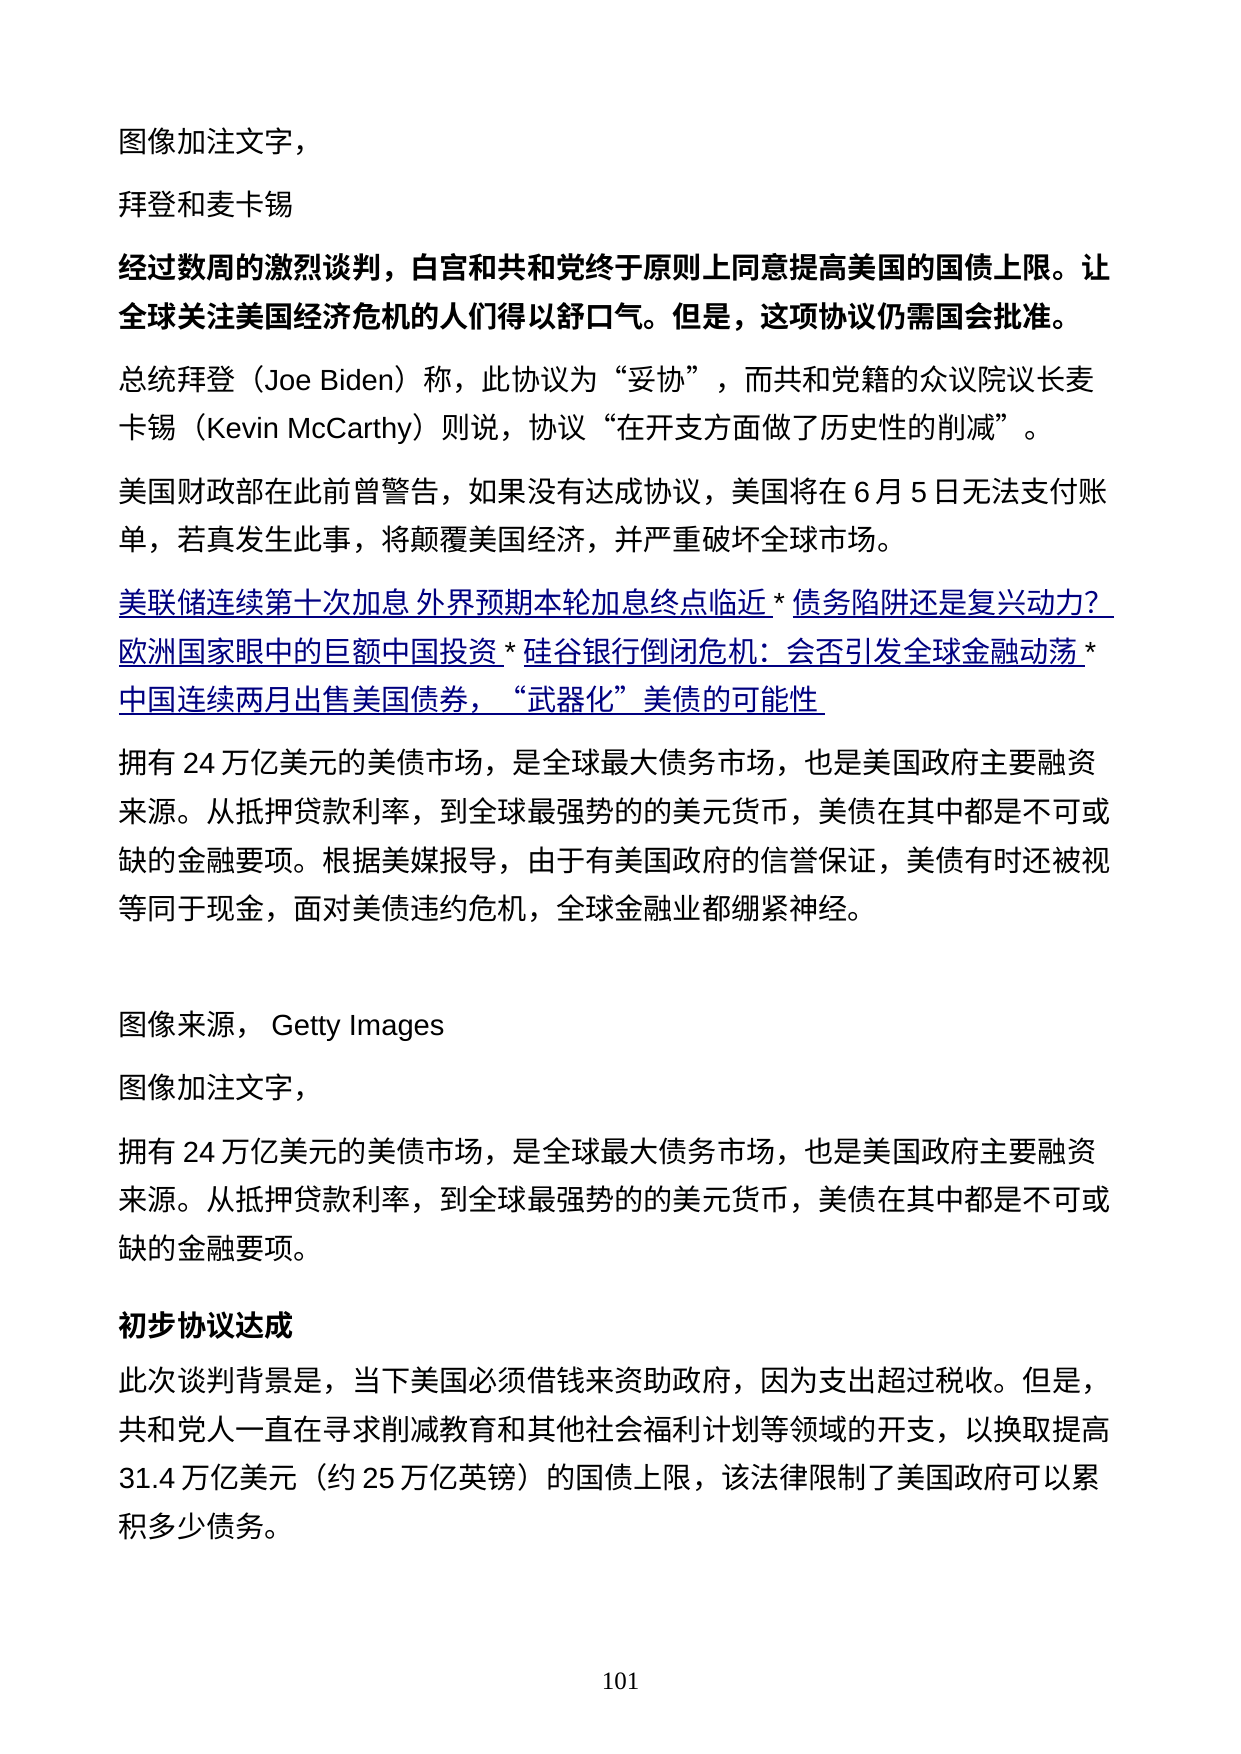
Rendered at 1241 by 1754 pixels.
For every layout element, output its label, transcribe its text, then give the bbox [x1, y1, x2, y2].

text 总统拜登（Joe Biden）称，此协议为“妥协”，而共和党籍的众议院议长麦卡锡（Kevin McCarthy）则说，协议“在开支方面做了历史性的削减”。 [118, 356, 1122, 447]
text 此次谈判背景是，当下美国必须借钱来资助政府，因为支出超过税收。但是，共和党人一直在寻求削减教育和其他社会福利计划等领域的开支，以换取提高31.4万亿美元（约25万亿英镑）的国债上限，该法律限制了美国政府可以累积多少债务。 [118, 1358, 1122, 1546]
subtitle 初步协议达成 [118, 1303, 1122, 1345]
text 图像来源， Getty Images [118, 1002, 1122, 1044]
text 图像加注文字， [118, 1065, 1122, 1107]
text 拥有24万亿美元的美债市场，是全球最大债务市场，也是美国政府主要融资来源。从抵押贷款利率，到全球最强势的的美元货币，美债在其中都是不可或缺的金融要项。 [118, 1128, 1122, 1267]
text 拜登和麦卡锡 [118, 182, 1122, 224]
text 美联储连续第十次加息 外界预期本轮加息终点临近 * 债务陷阱还是复兴动力？欧洲国家眼中的巨额中国投资 * 硅谷银行倒闭危机：会否引发全球金融动荡 * 中国连续两月出售美国债券，“武器化”美债的可能性 [118, 580, 1122, 719]
text 美国财政部在此前曾警告，如果没有达成协议，美国将在6月5日无法支付账单，若真发生此事，将颠覆美国经济，并严重破坏全球市场。 [118, 468, 1122, 559]
text 图像加注文字， [118, 118, 1122, 161]
text 拥有24万亿美元的美债市场，是全球最大债务市场，也是美国政府主要融资来源。从抵押贷款利率，到全球最强势的的美元货币，美债在其中都是不可或缺的金融要项。根据美媒报导，由于有美国政府的信誉保证，美债有时还被视等同于现金，面对美债违约危机，全球金融业都绷紧神经。 [118, 740, 1122, 928]
text 经过数周的激烈谈判，白宫和共和党终于原则上同意提高美国的国债上限。让全球关注美国经济危机的人们得以舒口气。但是，这项协议仍需国会批准。 [118, 245, 1122, 336]
